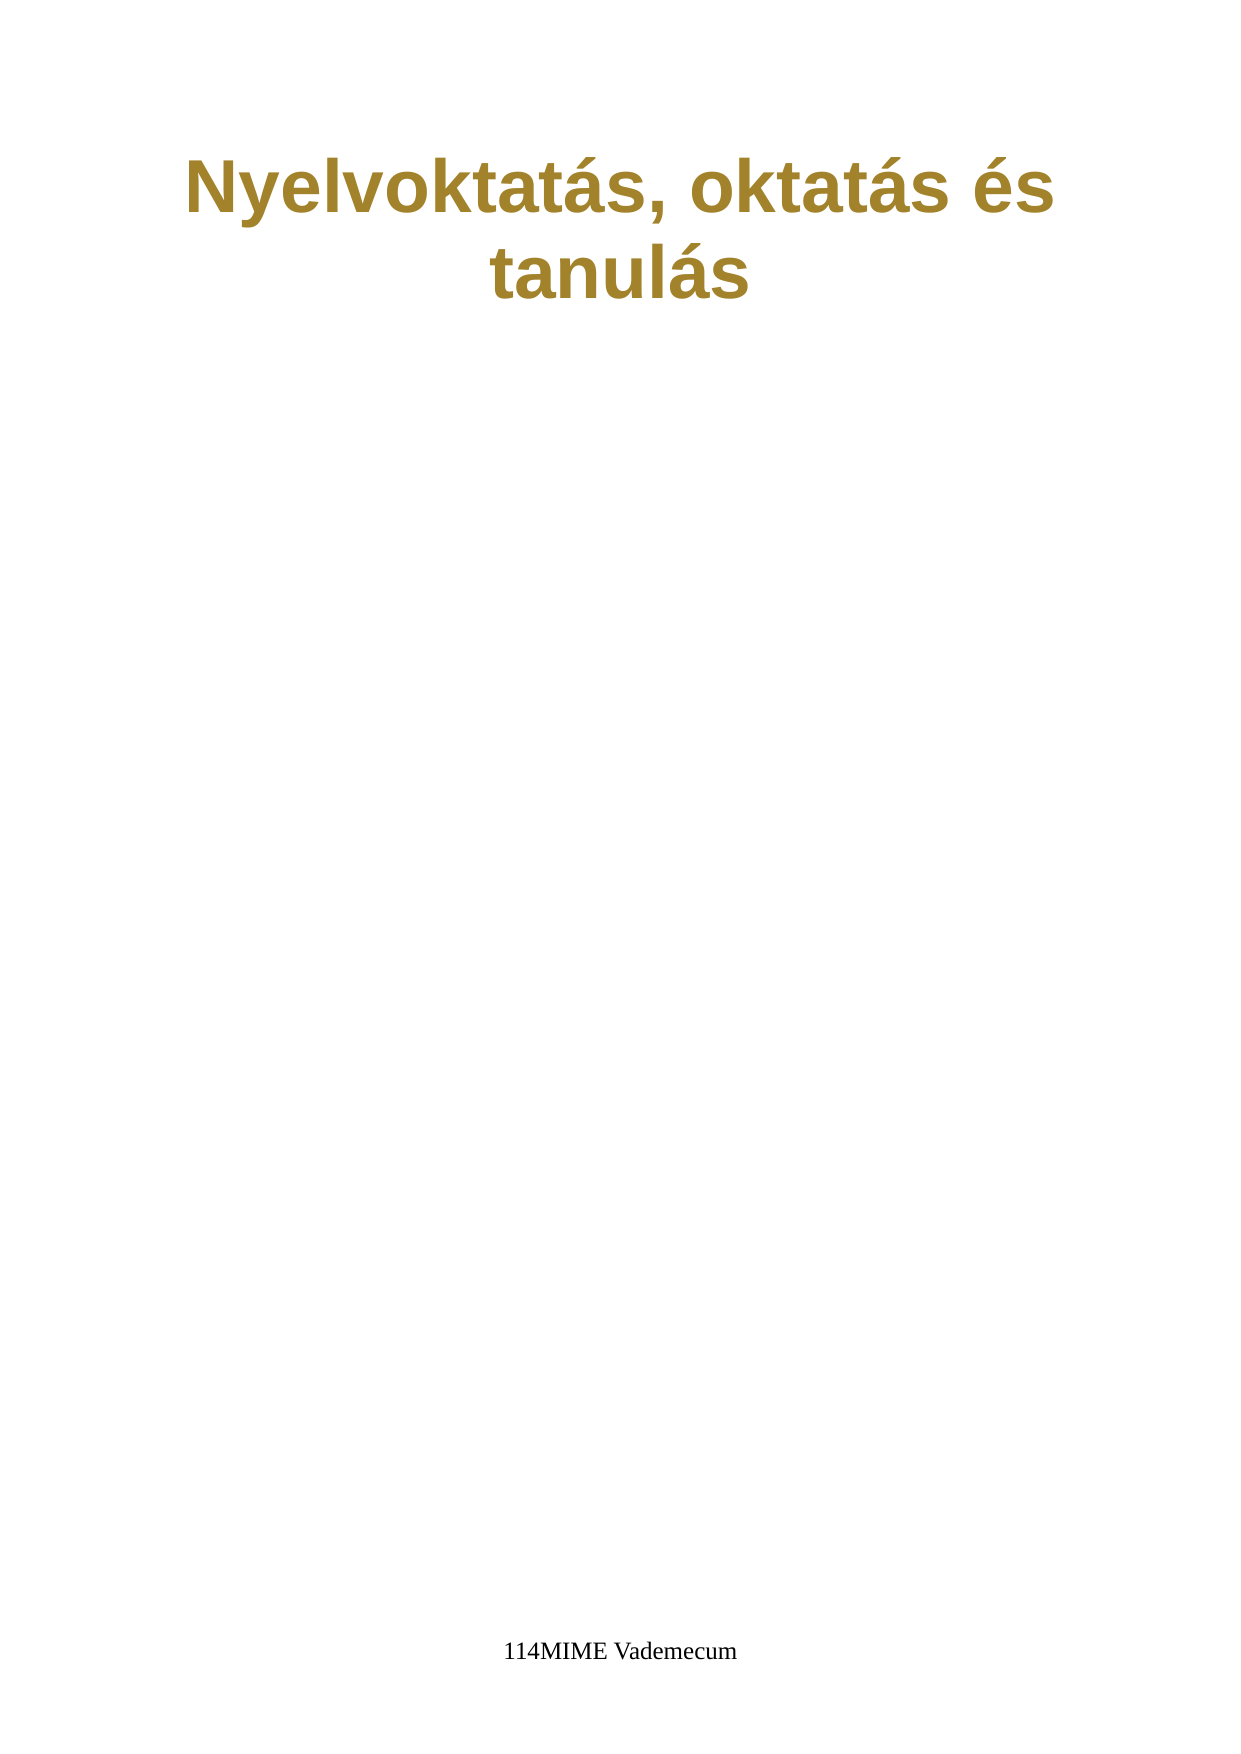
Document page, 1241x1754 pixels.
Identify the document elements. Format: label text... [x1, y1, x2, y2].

title Nyelvoktatás, oktatás és tanulás [88, 142, 1152, 315]
